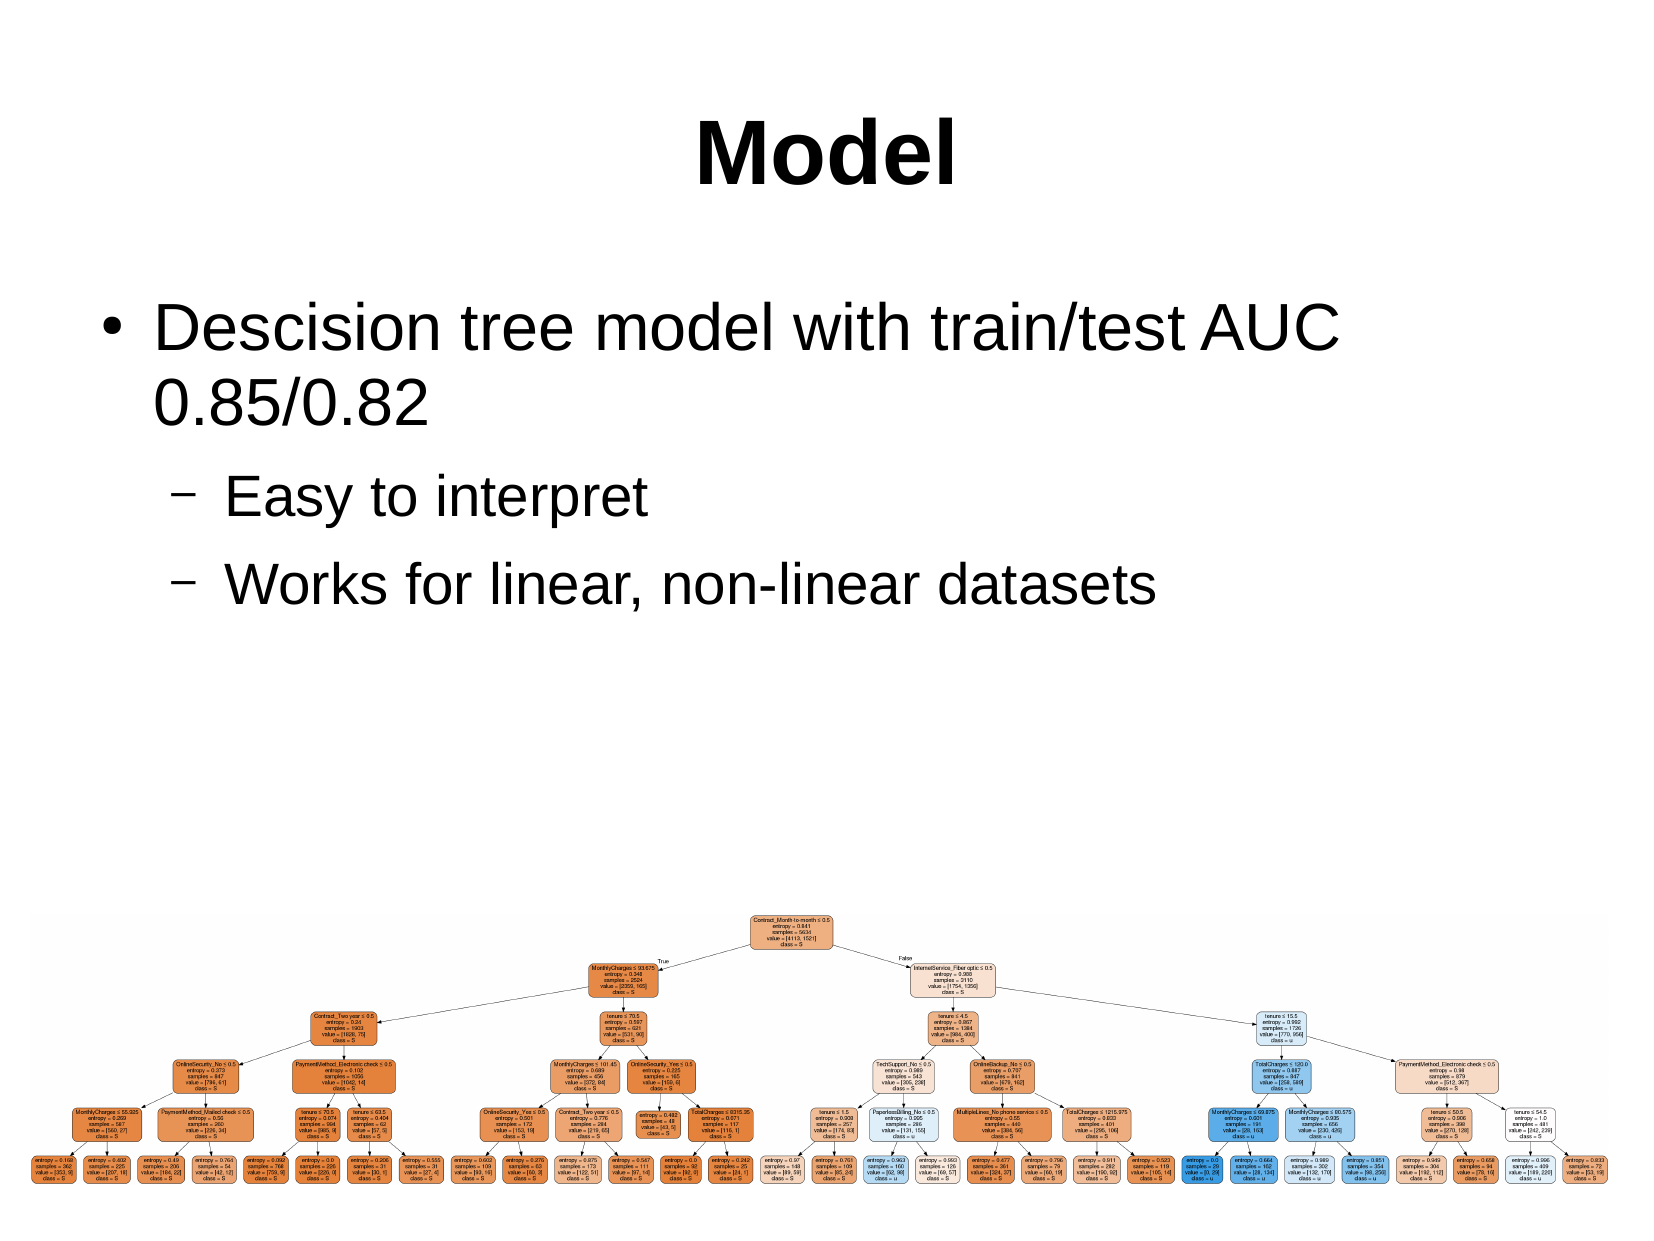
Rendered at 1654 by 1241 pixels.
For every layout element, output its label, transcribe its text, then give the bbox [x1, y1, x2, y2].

picture [30, 914, 1609, 1185]
title Model [82, 49, 1571, 257]
list Descision tree model with train/test AUC 0.85/0.82 Easy to interpret Works for linear, non-linear datasets [82, 290, 1571, 914]
